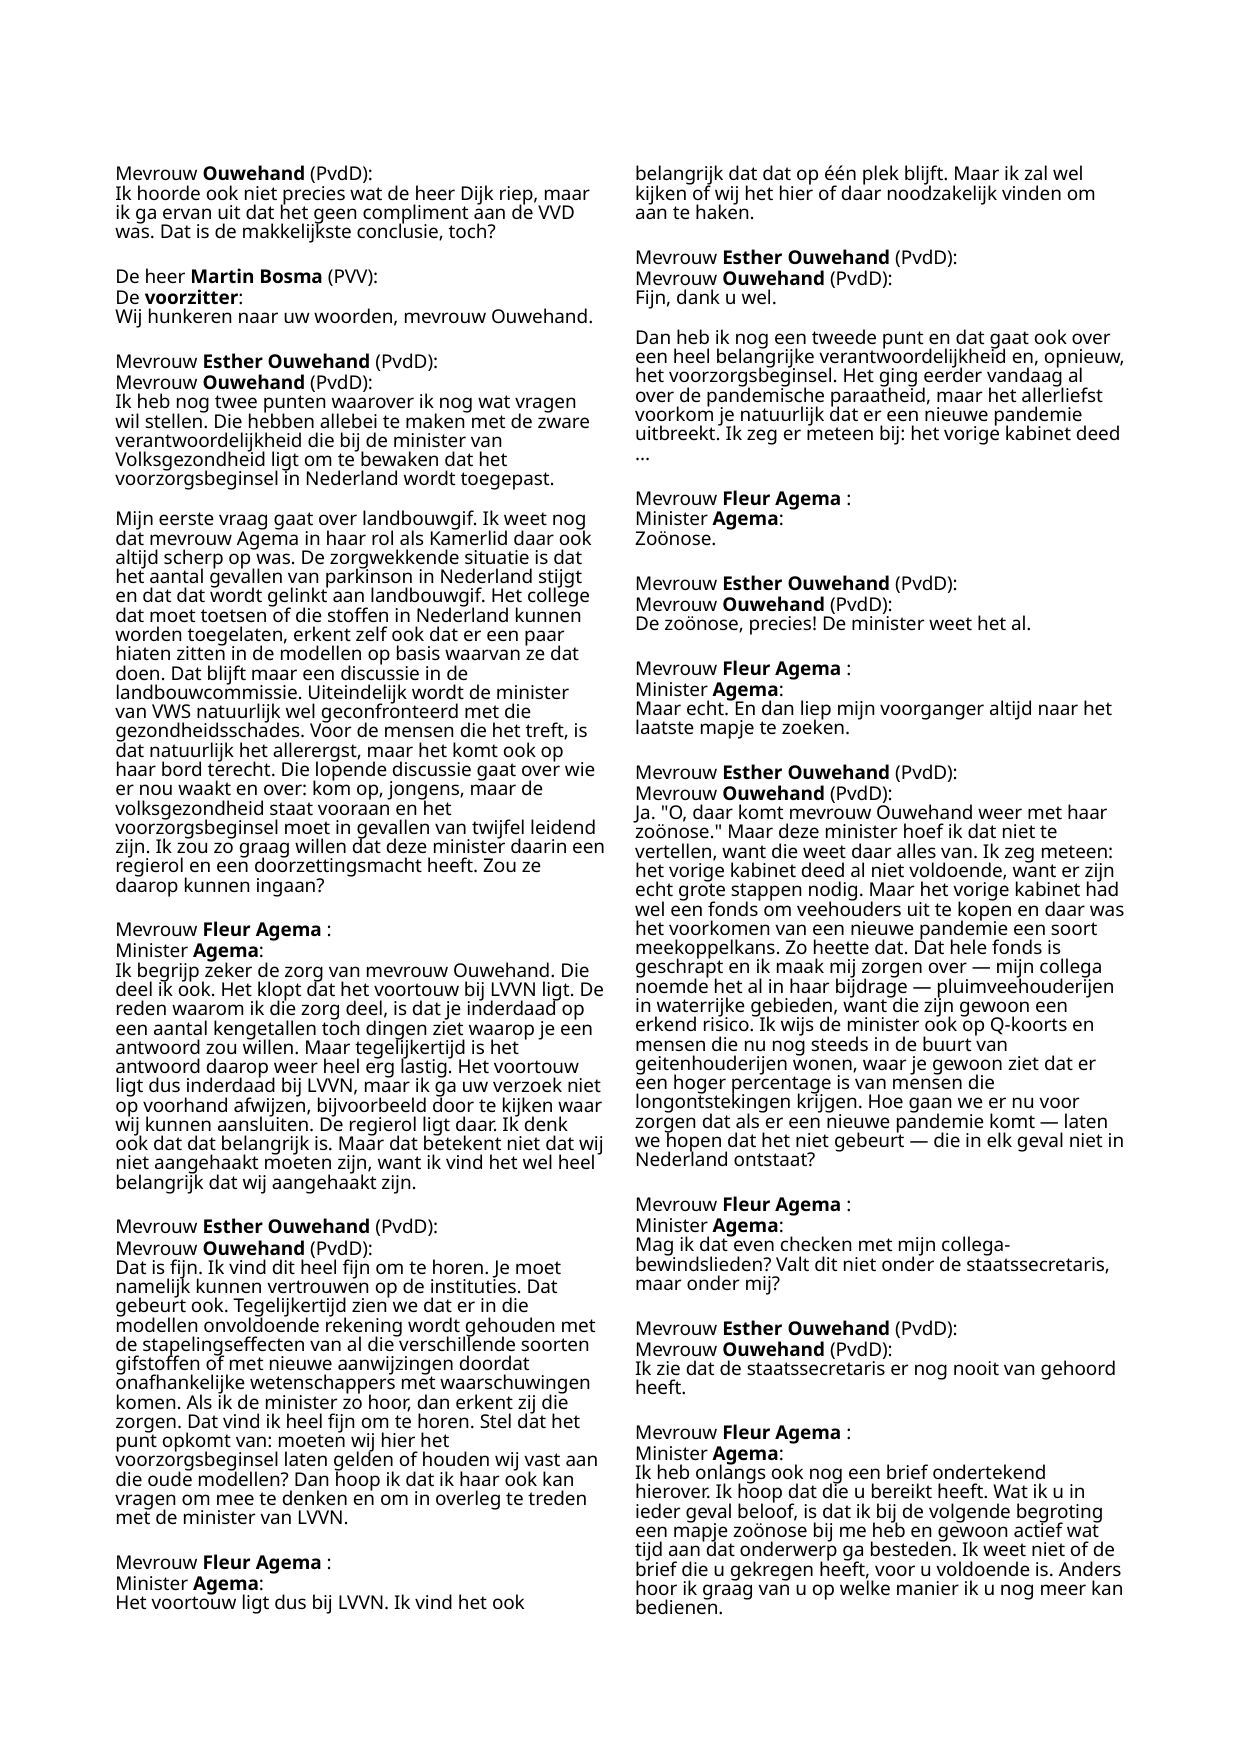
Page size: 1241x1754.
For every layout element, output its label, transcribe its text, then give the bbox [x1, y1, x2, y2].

text Mevrouw Ouwehand (PvdD): [635, 785, 1125, 804]
text Dat is fijn. Ik vind dit heel fijn om te horen. Je moet namelijk kunnen vertrouwen op de instituties. Dat gebeurt ook. Tegelijkertijd zien we dat er in die modellen onvoldoende rekening wordt gehouden met de stapelingseffecten van al die verschillende soorten gifstoffen of met nieuwe aanwijzingen doordat onafhankelijke wetenschappers met waarschuwingen komen. Als ik de minister zo hoor, dan erkent zij die zorgen. Dat vind ik heel fijn om te horen. Stel dat het punt opkomt van: moeten wij hier het voorzorgsbeginsel laten gelden of houden wij vast aan die oude modellen? Dan hoop ik dat ik haar ook kan vragen om mee te denken en om in overleg te treden met de minister van LVVN. [115, 1259, 605, 1528]
text Ik hoorde ook niet precies wat de heer Dijk riep, maar ik ga ervan uit dat het geen compliment aan de VVD was. Dat is de makkelijkste conclusie, toch? [115, 184, 605, 242]
text Minister Agema: [635, 1445, 1125, 1464]
text Mevrouw Esther Ouwehand (PvdD): [635, 759, 1125, 785]
text Mevrouw Fleur Agema : [635, 1419, 1125, 1445]
text Wij hunkeren naar uw woorden, mevrouw Ouwehand. [115, 308, 605, 327]
text belangrijk dat dat op één plek blijft. Maar ik zal wel kijken of wij het hier of daar noodzakelijk vinden om aan te haken. [635, 165, 1125, 223]
text Dan heb ik nog een tweede punt en dat gaat ook over een heel belangrijke verantwoordelijkheid en, opnieuw, het voorzorgsbeginsel. Het ging eerder vandaag al over de pandemische paraatheid, maar het allerliefst voorkom je natuurlijk dat er een nieuwe pandemie uitbreekt. Ik zeg er meteen bij: het vorige kabinet deed ... [635, 329, 1125, 464]
text Mevrouw Fleur Agema : [115, 1549, 605, 1575]
text Minister Agema: [635, 681, 1125, 700]
text Mevrouw Ouwehand (PvdD): [635, 270, 1125, 289]
text Minister Agema: [115, 1575, 605, 1594]
text Minister Agema: [635, 510, 1125, 530]
text Ik heb onlangs ook nog een brief ondertekend hierover. Ik hoop dat die u bereikt heeft. Wat ik u in ieder geval beloof, is dat ik bij de volgende begroting een mapje zoönose bij me heb en gewoon actief wat tijd aan dat onderwerp ga besteden. Ik weet niet of de brief die u gekregen heeft, voor u voldoende is. Anders hoor ik graag van u op welke manier ik u nog meer kan bedienen. [635, 1464, 1125, 1618]
text Zoönose. [635, 530, 1125, 549]
text Minister Agema: [115, 942, 605, 962]
text De voorzitter: [115, 289, 605, 308]
text Mevrouw Esther Ouwehand (PvdD): [115, 1214, 605, 1239]
text Maar echt. En dan liep mijn voorganger altijd naar het laatste mapje te zoeken. [635, 700, 1125, 738]
text Ik zie dat de staatssecretaris er nog nooit van gehoord heeft. [635, 1360, 1125, 1398]
text Mevrouw Esther Ouwehand (PvdD): [115, 348, 605, 374]
text Mevrouw Fleur Agema : [635, 485, 1125, 510]
text Ik heb nog twee punten waarover ik nog wat vragen wil stellen. Die hebben allebei te maken met de zware verantwoordelijkheid die bij de minister van Volksgezondheid ligt om te bewaken dat het voorzorgsbeginsel in Nederland wordt toegepast. [115, 393, 605, 490]
text Mevrouw Fleur Agema : [115, 917, 605, 942]
text Mevrouw Ouwehand (PvdD): [115, 374, 605, 393]
text Minister Agema: [635, 1217, 1125, 1236]
text Mevrouw Ouwehand (PvdD): [635, 596, 1125, 615]
text Mijn eerste vraag gaat over landbouwgif. Ik weet nog dat mevrouw Agema in haar rol als Kamerlid daar ook altijd scherp op was. De zorgwekkende situatie is dat het aantal gevallen van parkinson in Nederland stijgt en dat dat wordt gelinkt aan landbouwgif. Het college dat moet toetsen of die stoffen in Nederland kunnen worden toegelaten, erkent zelf ook dat er een paar hiaten zitten in de modellen op basis waarvan ze dat doen. Dat blijft maar een discussie in de landbouwcommissie. Uiteindelijk wordt de minister van VWS natuurlijk wel geconfronteerd met die gezondheidsschades. Voor de mensen die het treft, is dat natuurlijk het allerergst, maar het komt ook op haar bord terecht. Die lopende discussie gaat over wie er nou waakt en over: kom op, jongens, maar de volksgezondheid staat vooraan en het voorzorgsbeginsel moet in gevallen van twijfel leidend zijn. Ik zou zo graag willen dat deze minister daarin een regierol en een doorzettingsmacht heeft. Zou ze daarop kunnen ingaan? [115, 510, 605, 896]
text De zoönose, precies! De minister weet het al. [635, 615, 1125, 634]
text Ja. "O, daar komt mevrouw Ouwehand weer met haar zoönose." Maar deze minister hoef ik dat niet te vertellen, want die weet daar alles van. Ik zeg meteen: het vorige kabinet deed al niet voldoende, want er zijn echt grote stappen nodig. Maar het vorige kabinet had wel een fonds om veehouders uit te kopen en daar was het voorkomen van een nieuwe pandemie een soort meekoppelkans. Zo heette dat. Dat hele fonds is geschrapt en ik maak mij zorgen over — mijn collega noemde het al in haar bijdrage — pluimveehouderijen in waterrijke gebieden, want die zijn gewoon een erkend risico. Ik wijs de minister ook op Q-koorts en mensen die nu nog steeds in de buurt van geitenhouderijen wonen, waar je gewoon ziet dat er een hoger percentage is van mensen die longontstekingen krijgen. Hoe gaan we er nu voor zorgen dat als er een nieuwe pandemie komt — laten we hopen dat het niet gebeurt — die in elk geval niet in Nederland ontstaat? [635, 804, 1125, 1170]
text Mag ik dat even checken met mijn collega-bewindslieden? Valt dit niet onder de staatssecretaris, maar onder mij? [635, 1236, 1125, 1294]
text Mevrouw Fleur Agema : [635, 1191, 1125, 1217]
text Mevrouw Ouwehand (PvdD): [115, 1239, 605, 1259]
text Ik begrijp zeker de zorg van mevrouw Ouwehand. Die deel ik ook. Het klopt dat het voortouw bij LVVN ligt. De reden waarom ik die zorg deel, is dat je inderdaad op een aantal kengetallen toch dingen ziet waarop je een antwoord zou willen. Maar tegelijkertijd is het antwoord daarop weer heel erg lastig. Het voortouw ligt dus inderdaad bij LVVN, maar ik ga uw verzoek niet op voorhand afwijzen, bijvoorbeeld door te kijken waar wij kunnen aansluiten. De regierol ligt daar. Ik denk ook dat dat belangrijk is. Maar dat betekent niet dat wij niet aangehaakt moeten zijn, want ik vind het wel heel belangrijk dat wij aangehaakt zijn. [115, 962, 605, 1193]
text Mevrouw Esther Ouwehand (PvdD): [635, 1315, 1125, 1341]
text Mevrouw Fleur Agema : [635, 655, 1125, 681]
text Mevrouw Ouwehand (PvdD): [115, 165, 605, 184]
text Mevrouw Esther Ouwehand (PvdD): [635, 570, 1125, 596]
text Mevrouw Esther Ouwehand (PvdD): [635, 244, 1125, 270]
text Mevrouw Ouwehand (PvdD): [635, 1341, 1125, 1360]
text Het voortouw ligt dus bij LVVN. Ik vind het ook [115, 1594, 605, 1614]
text De heer Martin Bosma (PVV): [115, 263, 605, 289]
text Fijn, dank u wel. [635, 289, 1125, 308]
